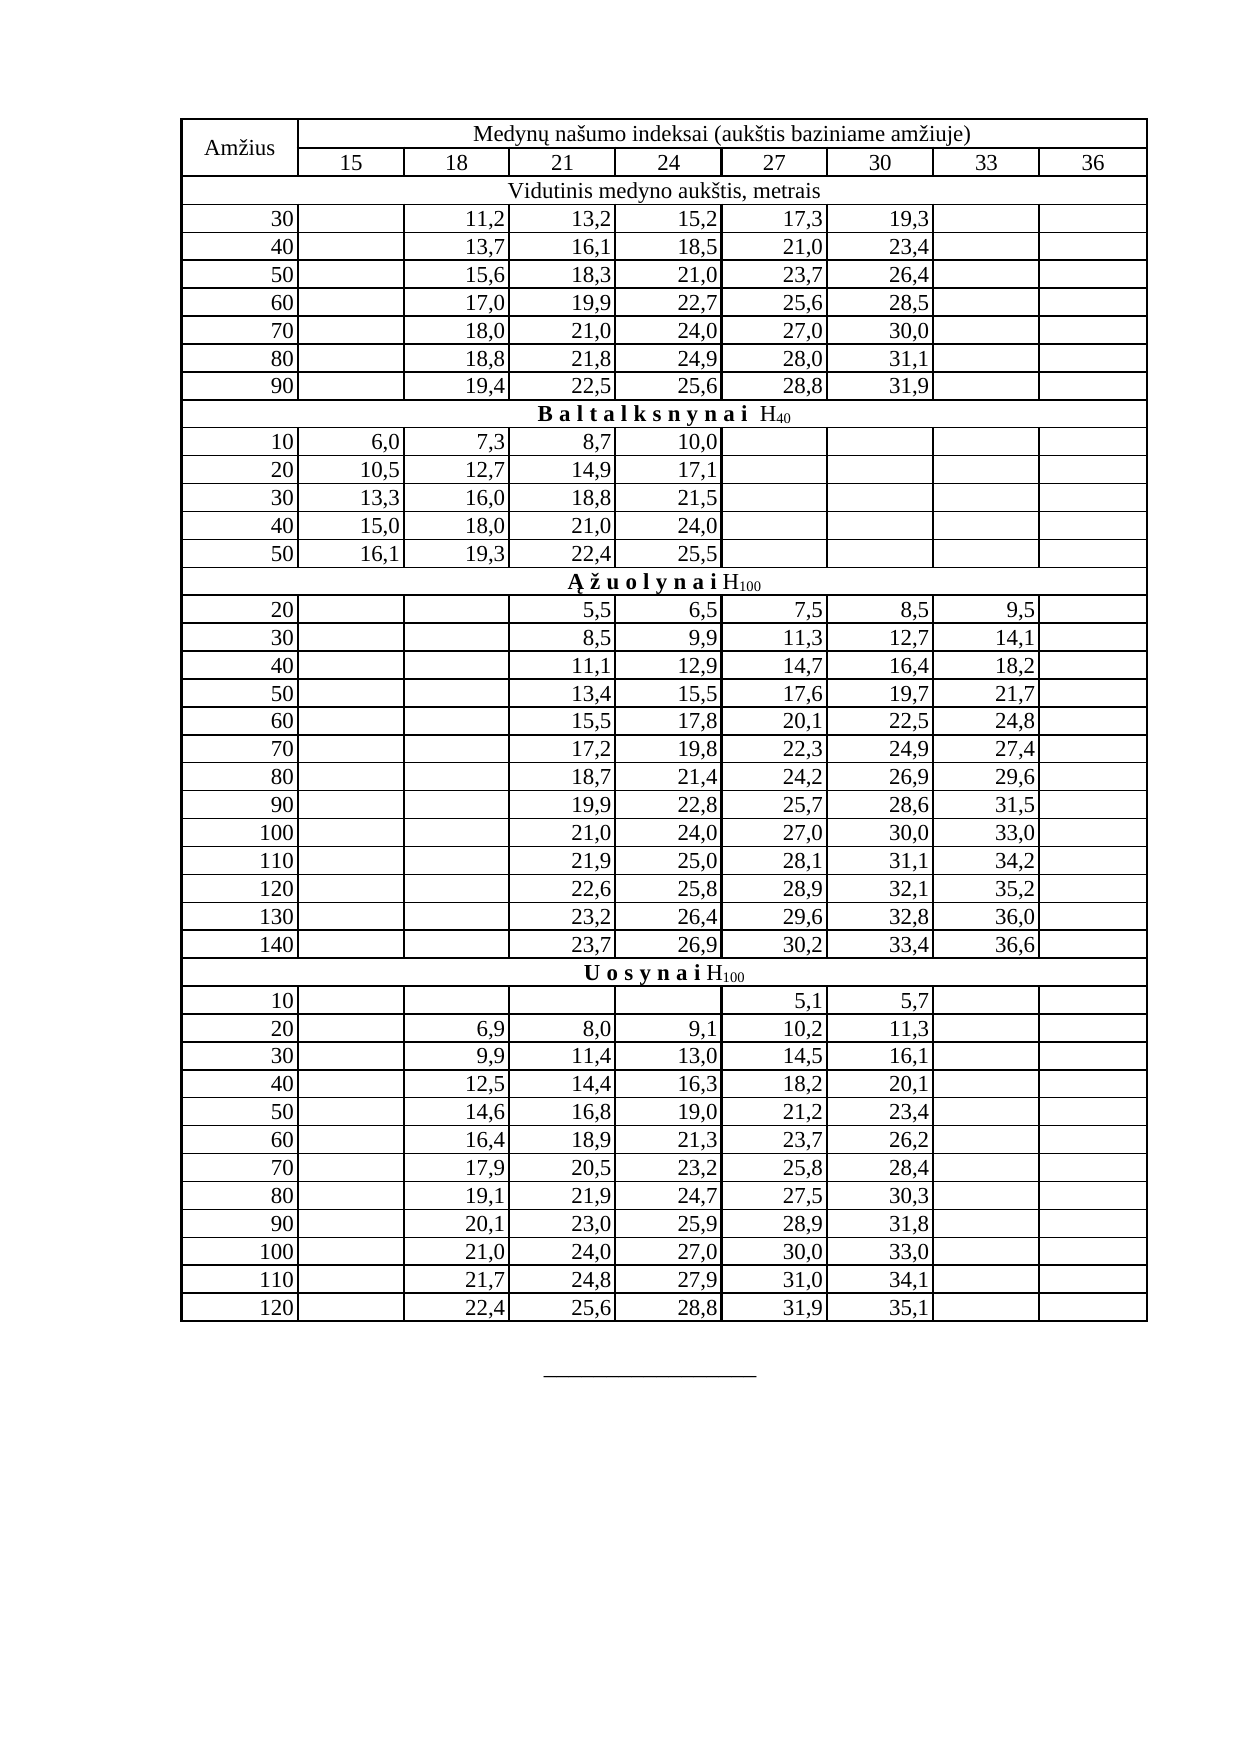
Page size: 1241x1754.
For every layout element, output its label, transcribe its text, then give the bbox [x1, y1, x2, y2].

table_cell [299, 763, 403, 790]
table_cell 14,5 [723, 1043, 826, 1069]
table_cell [1040, 819, 1146, 846]
table_cell 21,0 [510, 512, 614, 538]
table_cell 120 [183, 1294, 297, 1320]
table_cell 24,7 [616, 1182, 720, 1208]
table_cell 21,7 [934, 680, 1038, 706]
table_cell 21,5 [616, 484, 720, 511]
table_cell [299, 1266, 403, 1292]
table_cell 22,7 [616, 289, 720, 315]
table_cell 30 [828, 149, 932, 175]
table_cell 60 [183, 708, 297, 734]
table_cell [1040, 261, 1146, 287]
table_cell 19,9 [510, 791, 614, 818]
table_cell [299, 931, 403, 957]
table_cell 140 [183, 931, 297, 957]
table_cell 25,8 [723, 1154, 826, 1181]
table_cell [934, 1043, 1038, 1069]
table_cell [405, 708, 508, 734]
table_cell [934, 1210, 1038, 1236]
table_cell 130 [183, 903, 297, 929]
table_cell [934, 1154, 1038, 1181]
table_cell [299, 819, 403, 846]
table_cell 21,8 [510, 345, 614, 371]
table_cell 36 [1040, 149, 1146, 175]
table_cell 100 [183, 819, 297, 846]
table_cell [299, 1126, 403, 1153]
table_cell 19,4 [405, 373, 508, 399]
table_cell 16,4 [828, 652, 932, 678]
table_cell [934, 987, 1038, 1013]
table_cell 11,3 [723, 624, 826, 650]
table_cell 19,9 [510, 289, 614, 315]
table_cell [299, 847, 403, 873]
table_cell [405, 987, 508, 1013]
table_cell 11,2 [405, 205, 508, 231]
table_cell 23,7 [723, 1126, 826, 1153]
table_cell [299, 1154, 403, 1181]
table_cell 8,5 [510, 624, 614, 650]
table_cell 30 [183, 205, 297, 231]
table_cell [299, 205, 403, 231]
table_cell 26,9 [616, 931, 720, 957]
table_cell 12,5 [405, 1071, 508, 1097]
table_cell [1040, 345, 1146, 371]
table_cell 21,0 [510, 317, 614, 343]
table_cell [828, 540, 932, 566]
table_cell 17,3 [723, 205, 826, 231]
table_cell 35,1 [828, 1294, 932, 1320]
table_cell [934, 1266, 1038, 1292]
table_cell [299, 1098, 403, 1125]
table_cell 29,6 [723, 903, 826, 929]
table_cell 15,2 [616, 205, 720, 231]
table_cell 9,5 [934, 596, 1038, 622]
table_cell [299, 596, 403, 622]
table_cell [1040, 875, 1146, 901]
table_cell [1040, 1015, 1146, 1041]
table_cell Vidutinis medyno aukštis, metrais [183, 177, 1146, 203]
table_cell [1040, 847, 1146, 873]
table_cell [723, 428, 826, 455]
table_cell 30,2 [723, 931, 826, 957]
table_cell [1040, 596, 1146, 622]
table_cell 16,8 [510, 1098, 614, 1125]
table_cell 18,2 [934, 652, 1038, 678]
table_cell 23,2 [616, 1154, 720, 1181]
table_cell 25,6 [723, 289, 826, 315]
table_cell 10 [183, 428, 297, 455]
table_cell [934, 1126, 1038, 1153]
table_cell 6,5 [616, 596, 720, 622]
table_cell 22,3 [723, 736, 826, 762]
table_cell 24,0 [616, 317, 720, 343]
table_cell 25,9 [616, 1210, 720, 1236]
table_cell 40 [183, 512, 297, 538]
table_cell [405, 903, 508, 929]
table_cell 27,0 [616, 1238, 720, 1264]
table_cell 80 [183, 763, 297, 790]
table_cell 70 [183, 736, 297, 762]
table_cell 30 [183, 484, 297, 511]
table_cell [723, 484, 826, 511]
table_cell 20 [183, 596, 297, 622]
table_cell [1040, 1210, 1146, 1236]
table_cell 7,3 [405, 428, 508, 455]
table_cell [934, 1238, 1038, 1264]
table_cell 30 [183, 624, 297, 650]
table_cell 13,0 [616, 1043, 720, 1069]
table_cell [299, 652, 403, 678]
table_cell [934, 373, 1038, 399]
table_cell [405, 680, 508, 706]
table_cell 18,0 [405, 512, 508, 538]
table_cell [1040, 484, 1146, 511]
table_cell 19,7 [828, 680, 932, 706]
table_cell [1040, 1266, 1146, 1292]
table_cell [934, 345, 1038, 371]
table_cell 18,7 [510, 763, 614, 790]
table_cell 17,9 [405, 1154, 508, 1181]
table_cell [934, 1071, 1038, 1097]
table_cell 33,4 [828, 931, 932, 957]
table_cell 31,8 [828, 1210, 932, 1236]
table_cell 9,1 [616, 1015, 720, 1041]
table_cell [1040, 1098, 1146, 1125]
table_cell [405, 875, 508, 901]
table_cell 50 [183, 540, 297, 566]
table_cell 18,8 [405, 345, 508, 371]
table_cell 30,0 [828, 819, 932, 846]
table_cell 28,8 [616, 1294, 720, 1320]
table_cell 18,8 [510, 484, 614, 511]
table_cell 12,7 [405, 456, 508, 483]
table_cell [405, 847, 508, 873]
table_cell 19,8 [616, 736, 720, 762]
table_cell 22,6 [510, 875, 614, 901]
table_cell 31,9 [723, 1294, 826, 1320]
table_cell 6,0 [299, 428, 403, 455]
table_cell [934, 317, 1038, 343]
table_cell 12,7 [828, 624, 932, 650]
table_cell 11,1 [510, 652, 614, 678]
table_cell 5,1 [723, 987, 826, 1013]
table_cell [1040, 736, 1146, 762]
table_cell 28,9 [723, 1210, 826, 1236]
table_header Medynų našumo indeksai (aukštis baziniame amžiuje) [299, 120, 1146, 147]
table_cell 24,9 [828, 736, 932, 762]
table_cell 21,0 [616, 261, 720, 287]
table_cell [934, 1294, 1038, 1320]
table_cell 32,8 [828, 903, 932, 929]
table_cell 18,2 [723, 1071, 826, 1097]
table_cell [299, 1294, 403, 1320]
table_cell 120 [183, 875, 297, 901]
table_cell 19,3 [405, 540, 508, 566]
table_cell [934, 540, 1038, 566]
table_cell 26,2 [828, 1126, 932, 1153]
table_cell [616, 987, 720, 1013]
table_cell Uosynai H100 [183, 959, 1146, 985]
table_cell [1040, 456, 1146, 483]
table_cell 12,9 [616, 652, 720, 678]
table_cell [1040, 791, 1146, 818]
table_cell 70 [183, 1154, 297, 1181]
table_cell [1040, 512, 1146, 538]
table_cell [828, 484, 932, 511]
table_cell [934, 289, 1038, 315]
table_cell 30,3 [828, 1182, 932, 1208]
table_cell 14,1 [934, 624, 1038, 650]
table_cell 22,4 [510, 540, 614, 566]
table_cell 22,5 [828, 708, 932, 734]
table_cell 28,5 [828, 289, 932, 315]
table_cell [934, 456, 1038, 483]
table_cell 50 [183, 261, 297, 287]
table_cell 22,8 [616, 791, 720, 818]
table_cell 90 [183, 791, 297, 818]
table_cell 33 [934, 149, 1038, 175]
table_cell 24,0 [616, 512, 720, 538]
table_cell 50 [183, 1098, 297, 1125]
table_cell 25,5 [616, 540, 720, 566]
table_cell 50 [183, 680, 297, 706]
table_cell [934, 512, 1038, 538]
table_cell 30,0 [828, 317, 932, 343]
table_cell 24,8 [510, 1266, 614, 1292]
table_cell 27,5 [723, 1182, 826, 1208]
table_cell 23,7 [510, 931, 614, 957]
table_cell 8,5 [828, 596, 932, 622]
table_cell 26,9 [828, 763, 932, 790]
table_cell 20,1 [405, 1210, 508, 1236]
table_cell 13,4 [510, 680, 614, 706]
table_cell 90 [183, 1210, 297, 1236]
table_cell [1040, 205, 1146, 231]
table_header Amžius [183, 120, 297, 175]
table_cell 21 [510, 149, 614, 175]
table_cell [934, 233, 1038, 259]
table_cell [1040, 1154, 1146, 1181]
table_cell 10 [183, 987, 297, 1013]
table_cell 28,6 [828, 791, 932, 818]
table_cell 24,8 [934, 708, 1038, 734]
table_cell 24 [616, 149, 720, 175]
table_cell [723, 512, 826, 538]
table_cell [1040, 1238, 1146, 1264]
table_cell 25,6 [510, 1294, 614, 1320]
table_cell [934, 205, 1038, 231]
table_cell [405, 596, 508, 622]
table_cell 7,5 [723, 596, 826, 622]
table_cell Baltalksnynai H40 [183, 401, 1146, 427]
table_cell 21,4 [616, 763, 720, 790]
table_cell 16,3 [616, 1071, 720, 1097]
table_cell 23,7 [723, 261, 826, 287]
table_cell [299, 233, 403, 259]
table_cell 20,1 [723, 708, 826, 734]
table_cell 14,7 [723, 652, 826, 678]
table_cell [723, 456, 826, 483]
table_cell 24,0 [616, 819, 720, 846]
table_cell 15,0 [299, 512, 403, 538]
table_cell 33,0 [934, 819, 1038, 846]
table_cell [299, 736, 403, 762]
table_cell [299, 1015, 403, 1041]
table_cell 25,7 [723, 791, 826, 818]
table_cell 25,6 [616, 373, 720, 399]
table_cell [1040, 652, 1146, 678]
table_cell 13,2 [510, 205, 614, 231]
table_cell 28,0 [723, 345, 826, 371]
table_cell 28,9 [723, 875, 826, 901]
table_cell 21,9 [510, 1182, 614, 1208]
table_cell [405, 763, 508, 790]
table_cell 40 [183, 1071, 297, 1097]
table_cell [405, 652, 508, 678]
table_cell 23,2 [510, 903, 614, 929]
table_cell [934, 1098, 1038, 1125]
table_cell 30 [183, 1043, 297, 1069]
table_cell [510, 987, 614, 1013]
table_cell 23,4 [828, 233, 932, 259]
table_cell [299, 1071, 403, 1097]
table_cell 10,0 [616, 428, 720, 455]
table_cell 17,8 [616, 708, 720, 734]
table_cell 5,7 [828, 987, 932, 1013]
table_cell [1040, 680, 1146, 706]
table_cell 20 [183, 1015, 297, 1041]
table_cell [1040, 1126, 1146, 1153]
table_cell 16,1 [299, 540, 403, 566]
table_cell 6,9 [405, 1015, 508, 1041]
table_cell 20,5 [510, 1154, 614, 1181]
table_cell 19,3 [828, 205, 932, 231]
table_cell 21,2 [723, 1098, 826, 1125]
table_cell 24,9 [616, 345, 720, 371]
table_cell 90 [183, 373, 297, 399]
table_cell [934, 1182, 1038, 1208]
table_cell [723, 540, 826, 566]
table_cell 31,1 [828, 847, 932, 873]
table_cell 36,6 [934, 931, 1038, 957]
table_cell 25,0 [616, 847, 720, 873]
table_cell 15,5 [616, 680, 720, 706]
table_cell [1040, 903, 1146, 929]
table_cell 9,9 [616, 624, 720, 650]
table_cell 31,9 [828, 373, 932, 399]
table_cell 21,3 [616, 1126, 720, 1153]
text _________________ [177, 1351, 1122, 1380]
table_cell 14,4 [510, 1071, 614, 1097]
table_cell [299, 791, 403, 818]
table_cell [1040, 763, 1146, 790]
table_cell [1040, 1043, 1146, 1069]
table_cell [299, 708, 403, 734]
table_cell 40 [183, 233, 297, 259]
table_cell 27,0 [723, 819, 826, 846]
table_cell 18,5 [616, 233, 720, 259]
table_cell [1040, 233, 1146, 259]
table_cell 18,9 [510, 1126, 614, 1153]
table_cell [1040, 1182, 1146, 1208]
table_cell [1040, 428, 1146, 455]
table_cell [299, 261, 403, 287]
table_cell [934, 1015, 1038, 1041]
table_cell [1040, 708, 1146, 734]
table_cell 15,6 [405, 261, 508, 287]
table_cell 21,9 [510, 847, 614, 873]
table_cell Ąžuolynai H100 [183, 568, 1146, 594]
table_cell 31,5 [934, 791, 1038, 818]
table_cell [1040, 373, 1146, 399]
table_cell [934, 428, 1038, 455]
table_cell 35,2 [934, 875, 1038, 901]
table_cell 100 [183, 1238, 297, 1264]
table_cell 110 [183, 847, 297, 873]
table_cell 23,0 [510, 1210, 614, 1236]
table_cell 26,4 [828, 261, 932, 287]
table_cell 9,9 [405, 1043, 508, 1069]
table_cell [1040, 317, 1146, 343]
table_cell [405, 624, 508, 650]
table_cell 27 [723, 149, 826, 175]
table_cell 60 [183, 1126, 297, 1153]
table_cell [299, 373, 403, 399]
table_cell 14,9 [510, 456, 614, 483]
table_cell 17,0 [405, 289, 508, 315]
table_cell 8,7 [510, 428, 614, 455]
table_cell [828, 512, 932, 538]
table_cell [299, 1238, 403, 1264]
table_cell 33,0 [828, 1238, 932, 1264]
table_cell [1040, 987, 1146, 1013]
table_cell [405, 736, 508, 762]
table_cell 19,0 [616, 1098, 720, 1125]
table_cell 20 [183, 456, 297, 483]
table_cell 80 [183, 1182, 297, 1208]
table_cell [405, 931, 508, 957]
table_cell [1040, 540, 1146, 566]
table_cell [1040, 931, 1146, 957]
table_cell [1040, 1294, 1146, 1320]
table_cell [299, 875, 403, 901]
table_cell [299, 624, 403, 650]
table_cell 21,0 [723, 233, 826, 259]
table_cell 34,2 [934, 847, 1038, 873]
table_cell [299, 289, 403, 315]
table_cell [299, 1182, 403, 1208]
table_cell 22,5 [510, 373, 614, 399]
table_cell [405, 791, 508, 818]
table_cell 21,0 [405, 1238, 508, 1264]
table_cell 28,8 [723, 373, 826, 399]
table_cell 24,2 [723, 763, 826, 790]
table_cell 22,4 [405, 1294, 508, 1320]
table_cell 11,3 [828, 1015, 932, 1041]
table_cell 40 [183, 652, 297, 678]
table_cell 30,0 [723, 1238, 826, 1264]
table_cell 15 [299, 149, 403, 175]
table_cell [299, 1210, 403, 1236]
table_cell 24,0 [510, 1238, 614, 1264]
table_cell 11,4 [510, 1043, 614, 1069]
table_cell [405, 819, 508, 846]
table_cell 31,0 [723, 1266, 826, 1292]
table_cell 18,3 [510, 261, 614, 287]
table_cell 28,4 [828, 1154, 932, 1181]
table_cell 14,6 [405, 1098, 508, 1125]
table_cell 110 [183, 1266, 297, 1292]
table_cell 80 [183, 345, 297, 371]
table_cell [1040, 1071, 1146, 1097]
table_cell 8,0 [510, 1015, 614, 1041]
table_cell 16,1 [510, 233, 614, 259]
table_cell [299, 1043, 403, 1069]
table_cell 26,4 [616, 903, 720, 929]
table_cell [828, 456, 932, 483]
table_cell [1040, 624, 1146, 650]
table_cell 28,1 [723, 847, 826, 873]
table_cell 10,2 [723, 1015, 826, 1041]
table_cell [828, 428, 932, 455]
table_cell 5,5 [510, 596, 614, 622]
table_cell [934, 484, 1038, 511]
table_cell 18 [405, 149, 508, 175]
table_cell 27,0 [723, 317, 826, 343]
table_cell [299, 680, 403, 706]
table_cell 17,1 [616, 456, 720, 483]
table_cell [299, 345, 403, 371]
table_cell [934, 261, 1038, 287]
table_cell 16,4 [405, 1126, 508, 1153]
table_cell 70 [183, 317, 297, 343]
table_cell 21,7 [405, 1266, 508, 1292]
table_cell 10,5 [299, 456, 403, 483]
table_cell 34,1 [828, 1266, 932, 1292]
table_cell 17,2 [510, 736, 614, 762]
table_cell 15,5 [510, 708, 614, 734]
table_cell 31,1 [828, 345, 932, 371]
table_cell [299, 987, 403, 1013]
table_cell 16,1 [828, 1043, 932, 1069]
table_cell 23,4 [828, 1098, 932, 1125]
table_cell 13,3 [299, 484, 403, 511]
table_cell 18,0 [405, 317, 508, 343]
table_cell [299, 903, 403, 929]
table_cell [1040, 289, 1146, 315]
table_cell 32,1 [828, 875, 932, 901]
table_cell 17,6 [723, 680, 826, 706]
table_cell 20,1 [828, 1071, 932, 1097]
table_cell 29,6 [934, 763, 1038, 790]
table_cell 16,0 [405, 484, 508, 511]
table_cell 25,8 [616, 875, 720, 901]
table_cell 27,4 [934, 736, 1038, 762]
table_cell 60 [183, 289, 297, 315]
table_cell 27,9 [616, 1266, 720, 1292]
table_cell 36,0 [934, 903, 1038, 929]
table_cell 21,0 [510, 819, 614, 846]
table_cell 13,7 [405, 233, 508, 259]
table_cell 19,1 [405, 1182, 508, 1208]
table_cell [299, 317, 403, 343]
